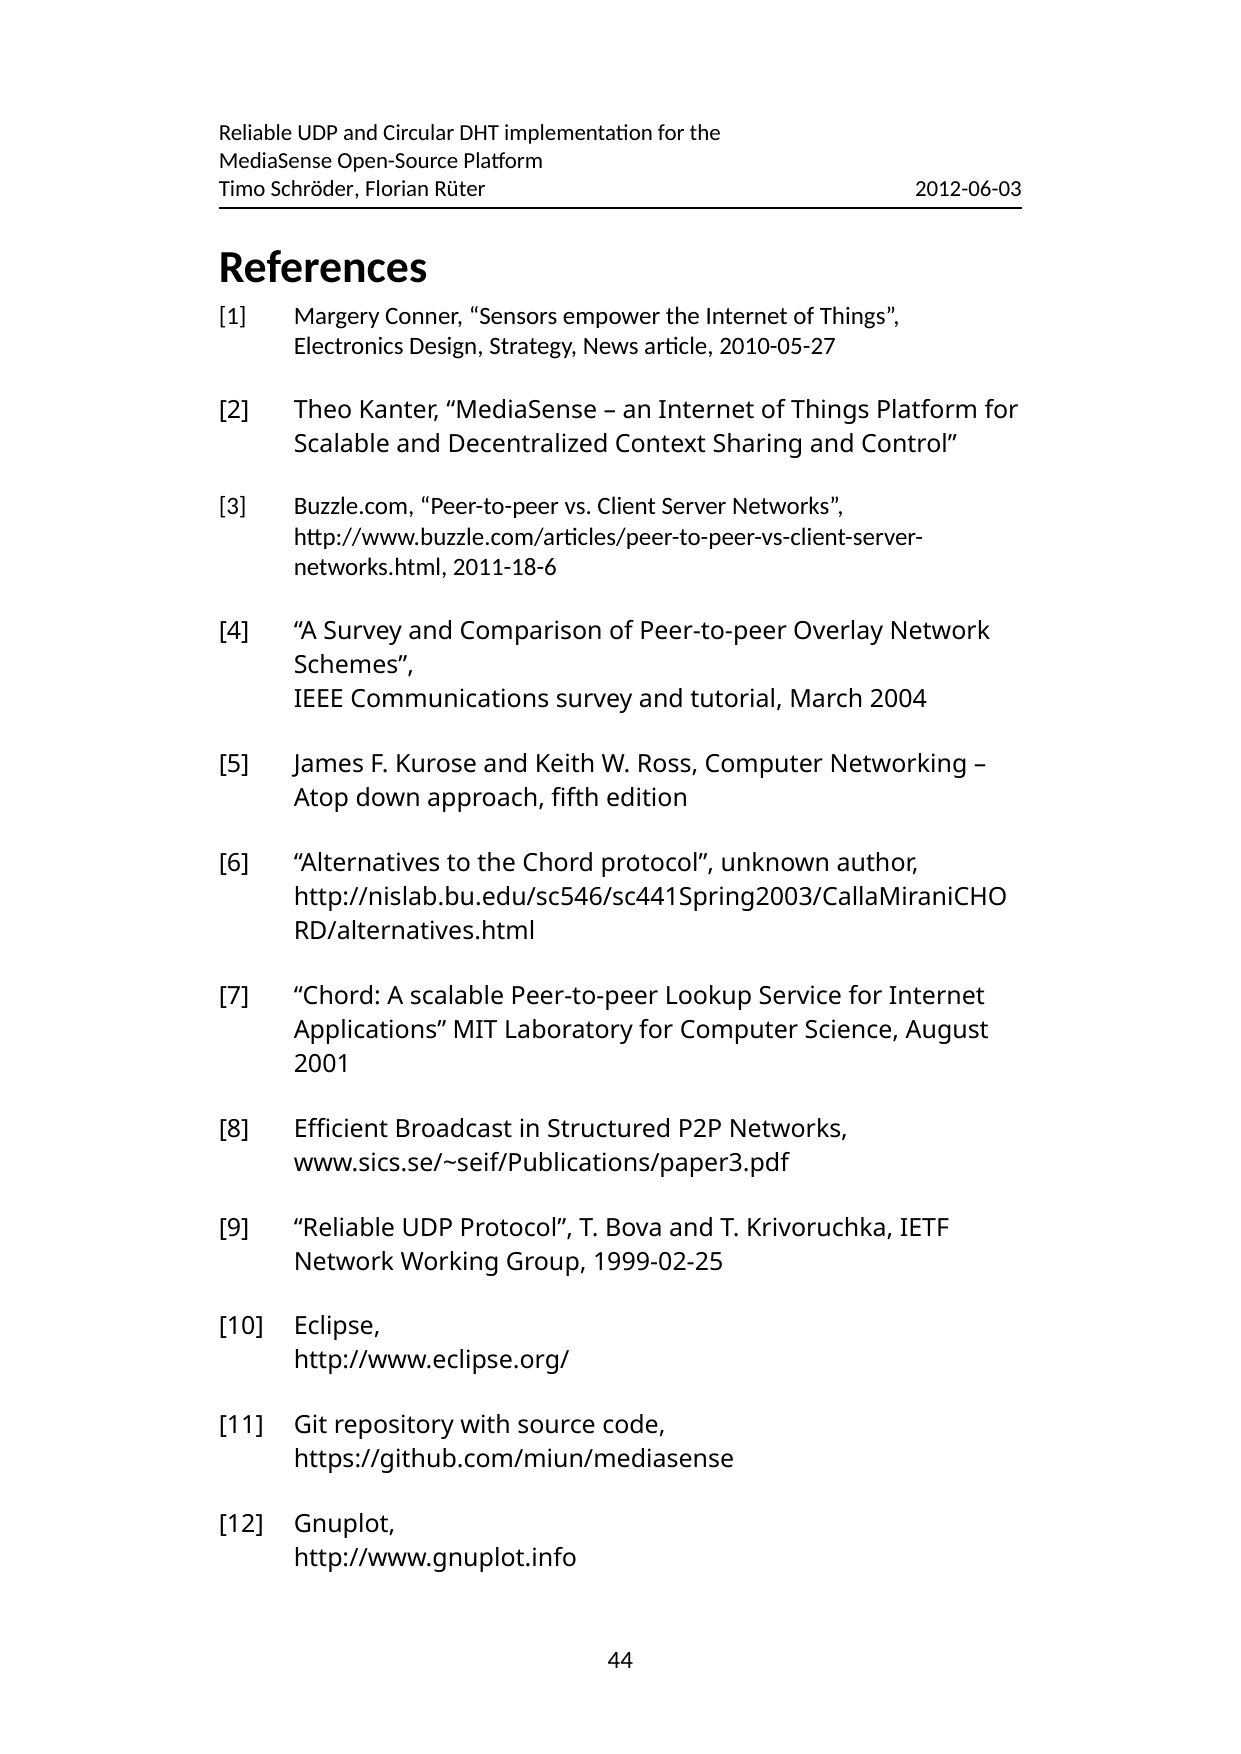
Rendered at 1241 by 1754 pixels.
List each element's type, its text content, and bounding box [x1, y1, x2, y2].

list James F. Kurose and Keith W. Ross, Computer Networking – Atop down approach, fifth edition [218, 746, 1022, 814]
list “A Survey and Comparison of Peer-to-peer Overlay Network Schemes”, IEEE Communications survey and tutorial, March 2004 [218, 613, 1022, 715]
list Efficient Broadcast in Structured P2P Networks, www.sics.se/~seif/Publications/paper3.pdf [218, 1110, 1022, 1178]
list Buzzle.com, “Peer-to-peer vs. Client Server Networks”, http://www.buzzle.com/articles/peer-to-peer-vs-client-server-networks.html, 2011-18-6 [218, 490, 1022, 582]
list Eclipse, http://www.eclipse.org/ [218, 1308, 1022, 1376]
subtitle References [218, 238, 1022, 294]
list Gnuplot, http://www.gnuplot.info [218, 1506, 1022, 1574]
list “Reliable UDP Protocol”, T. Bova and T. Krivoruchka, IETF Network Working Group, 1999-02-25 [218, 1209, 1022, 1277]
list Theo Kanter, “MediaSense – an Internet of Things Platform for Scalable and Decentralized Context Sharing and Control” [218, 392, 1022, 460]
list “Alternatives to the Chord protocol”, unknown author, http://nislab.bu.edu/sc546/sc441Spring2003/CallaMiraniCHORD/alternatives.html [218, 844, 1022, 947]
list “Chord: A scalable Peer-to-peer Lookup Service for Internet Applications” MIT Laboratory for Computer Science, August 2001 [218, 977, 1022, 1079]
list Git repository with source code, https://github.com/miun/mediasense [218, 1407, 1022, 1475]
list Margery Conner, “Sensors empower the Internet of Things”, Electronics Design, Strategy, News article, 2010-05-27 [218, 300, 1022, 361]
